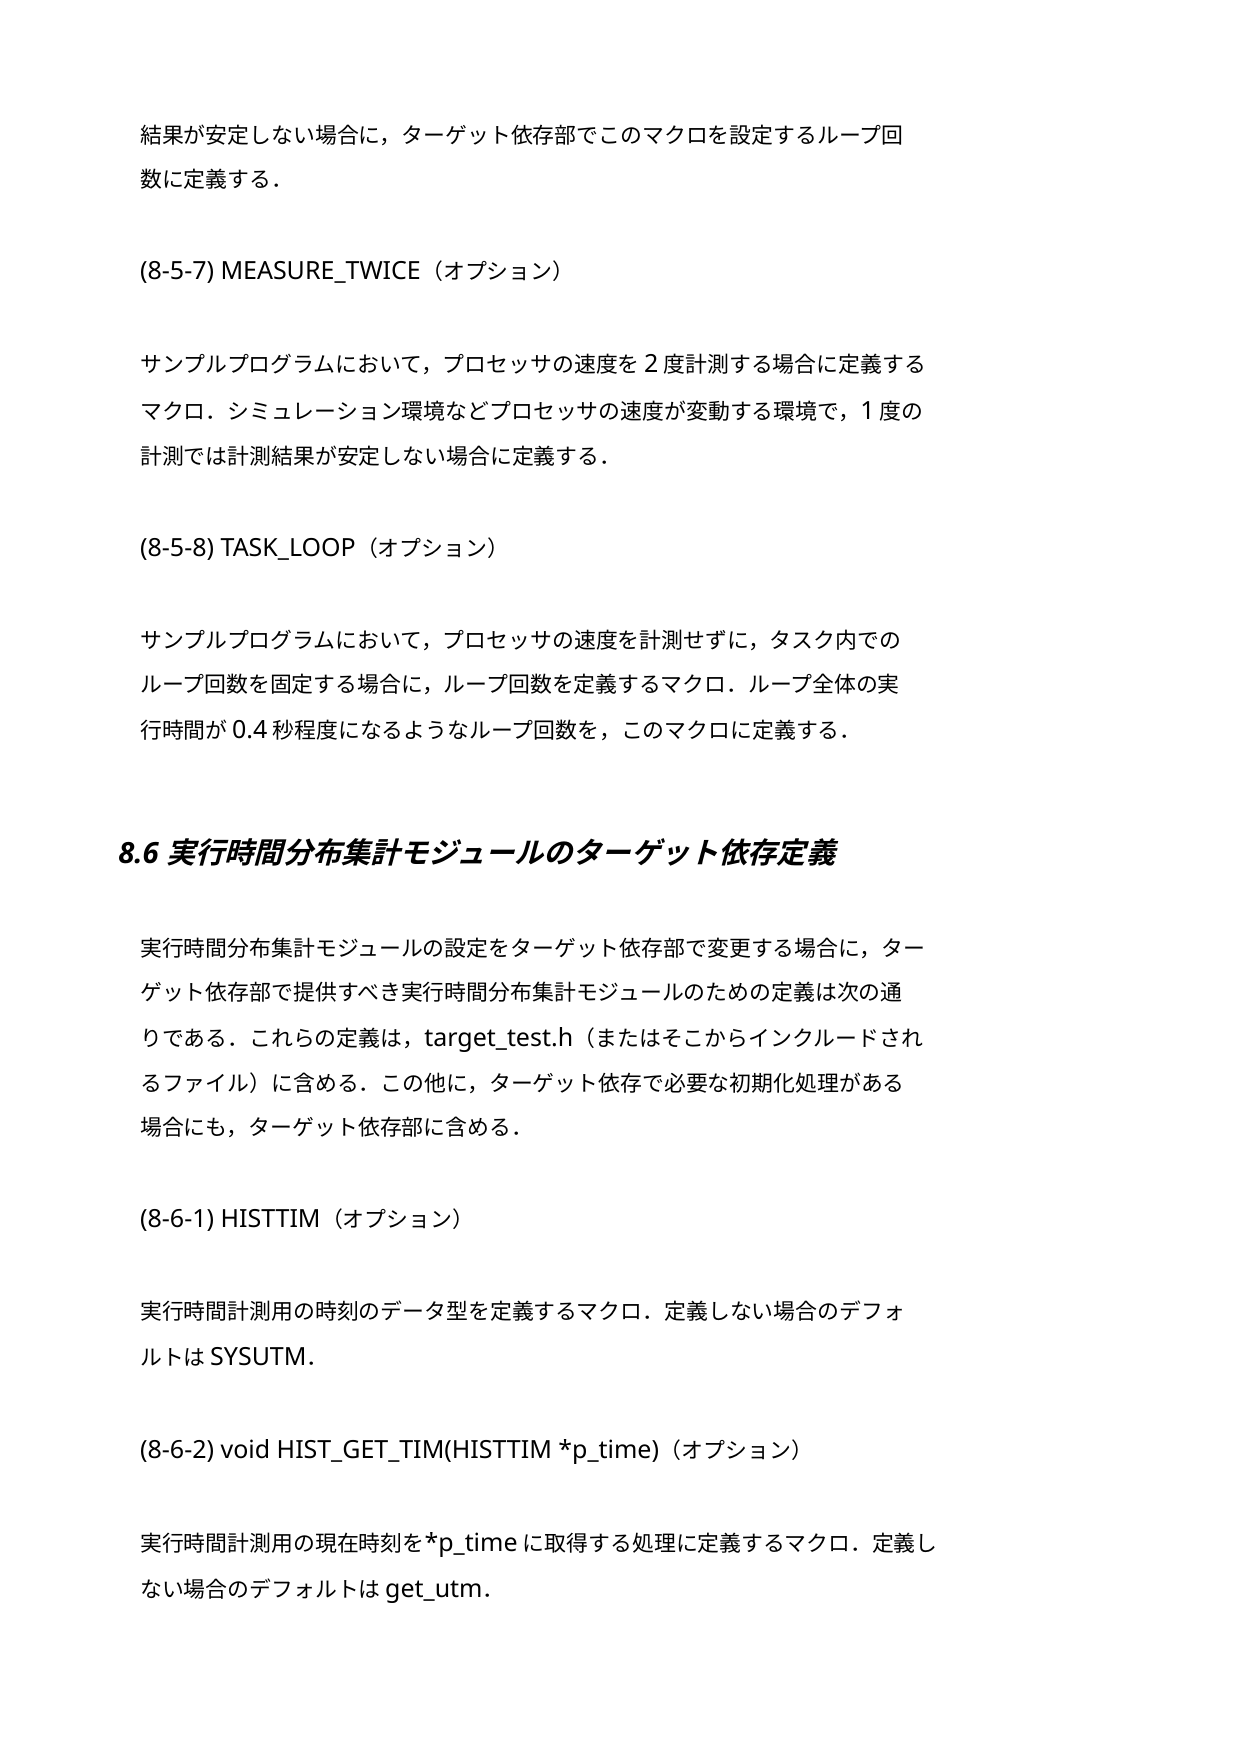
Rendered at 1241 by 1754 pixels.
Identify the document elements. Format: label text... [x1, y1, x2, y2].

text 実行時間計測用の現在時刻を*p_timeに取得する処理に定義するマクロ．定義し [118, 1524, 1122, 1558]
text 実行時間分布集計モジュールの設定をターゲット依存部で変更する場合に，ター [118, 931, 1122, 963]
text マクロ．シミュレーション環境などプロセッサの速度が変動する環境で，1度の [118, 393, 1122, 427]
text サンプルプログラムにおいて，プロセッサの速度を2度計測する場合に定義する [118, 346, 1122, 380]
text (8-6-2) void HIST_GET_TIM(HISTTIM *p_time)（オプション） [118, 1431, 1122, 1465]
text りである．これらの定義は，target_test.h（またはそこからインクルードされ [118, 1019, 1122, 1053]
text ない場合のデフォルトはget_utm． [118, 1571, 1122, 1605]
text るファイル）に含める．この他に，ターゲット依存で必要な初期化処理がある [118, 1066, 1122, 1098]
text 場合にも，ターゲット依存部に含める． [118, 1110, 1122, 1142]
text 計測では計測結果が安定しない場合に定義する． [118, 439, 1122, 471]
text 結果が安定しない場合に，ターゲット依存部でこのマクロを設定するループ回 [118, 118, 1122, 150]
text ループ回数を固定する場合に，ループ回数を定義するマクロ．ループ全体の実 [118, 667, 1122, 699]
text 実行時間計測用の時刻のデータ型を定義するマクロ．定義しない場合のデフォ [118, 1294, 1122, 1326]
text サンプルプログラムにおいて，プロセッサの速度を計測せずに，タスク内での [118, 623, 1122, 655]
subtitle 8.6 実行時間分布集計モジュールのターゲット依存定義 [118, 829, 1122, 872]
text 行時間が0.4秒程度になるようなループ回数を，このマクロに定義する． [118, 711, 1122, 746]
text (8-5-7) MEASURE_TWICE（オプション） [118, 253, 1122, 287]
text (8-5-8) TASK_LOOP（オプション） [118, 530, 1122, 564]
text ルトはSYSUTM． [118, 1338, 1122, 1372]
text (8-6-1) HISTTIM（オプション） [118, 1201, 1122, 1235]
text 数に定義する． [118, 162, 1122, 194]
text ゲット依存部で提供すべき実行時間分布集計モジュールのための定義は次の通 [118, 975, 1122, 1007]
